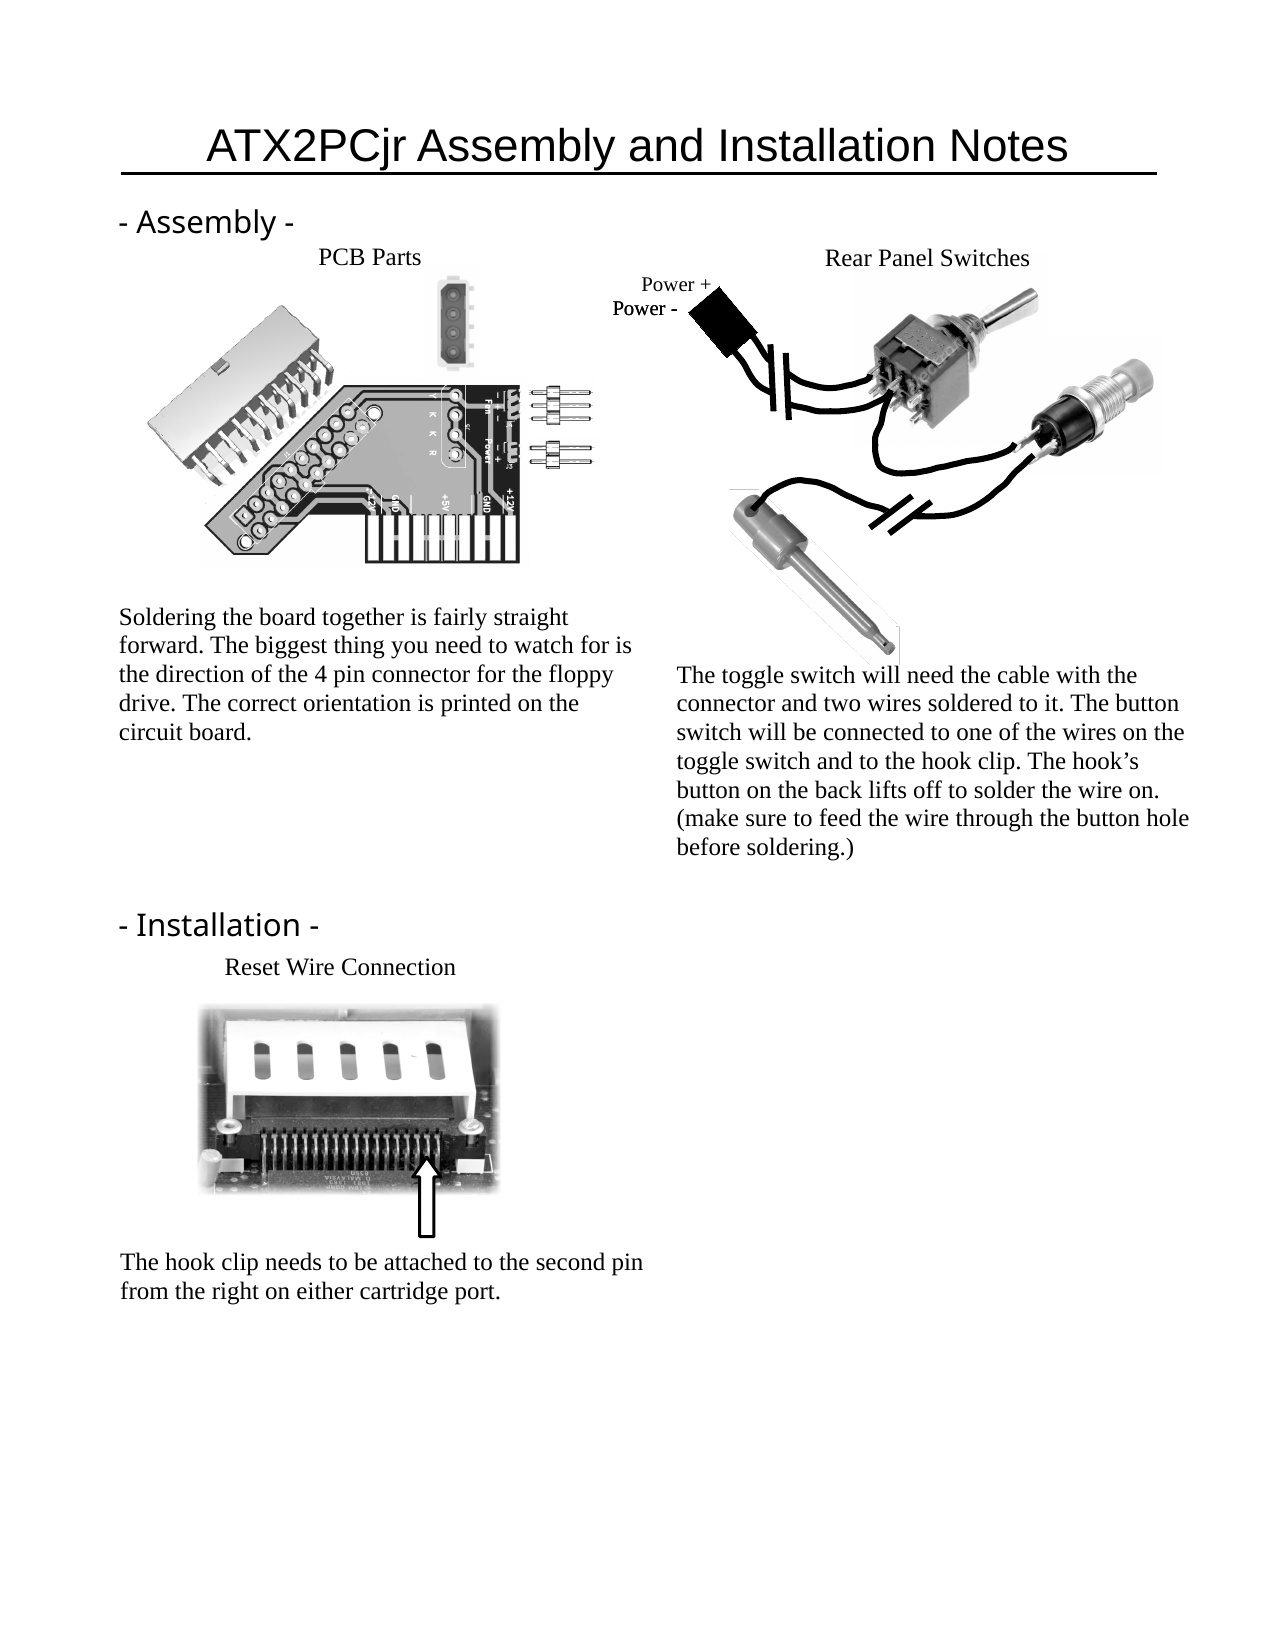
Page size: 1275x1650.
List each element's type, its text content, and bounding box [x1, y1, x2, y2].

text - Installation - [118, 903, 1157, 946]
picture [423, 264, 479, 376]
picture [853, 252, 1162, 477]
text PCB Parts [118, 242, 1157, 271]
text - Assembly - [118, 199, 1157, 242]
picture [717, 404, 940, 665]
picture [192, 999, 503, 1214]
picture [125, 283, 600, 569]
text ATX2PCjr Assembly and Installation Notes [118, 118, 1157, 171]
